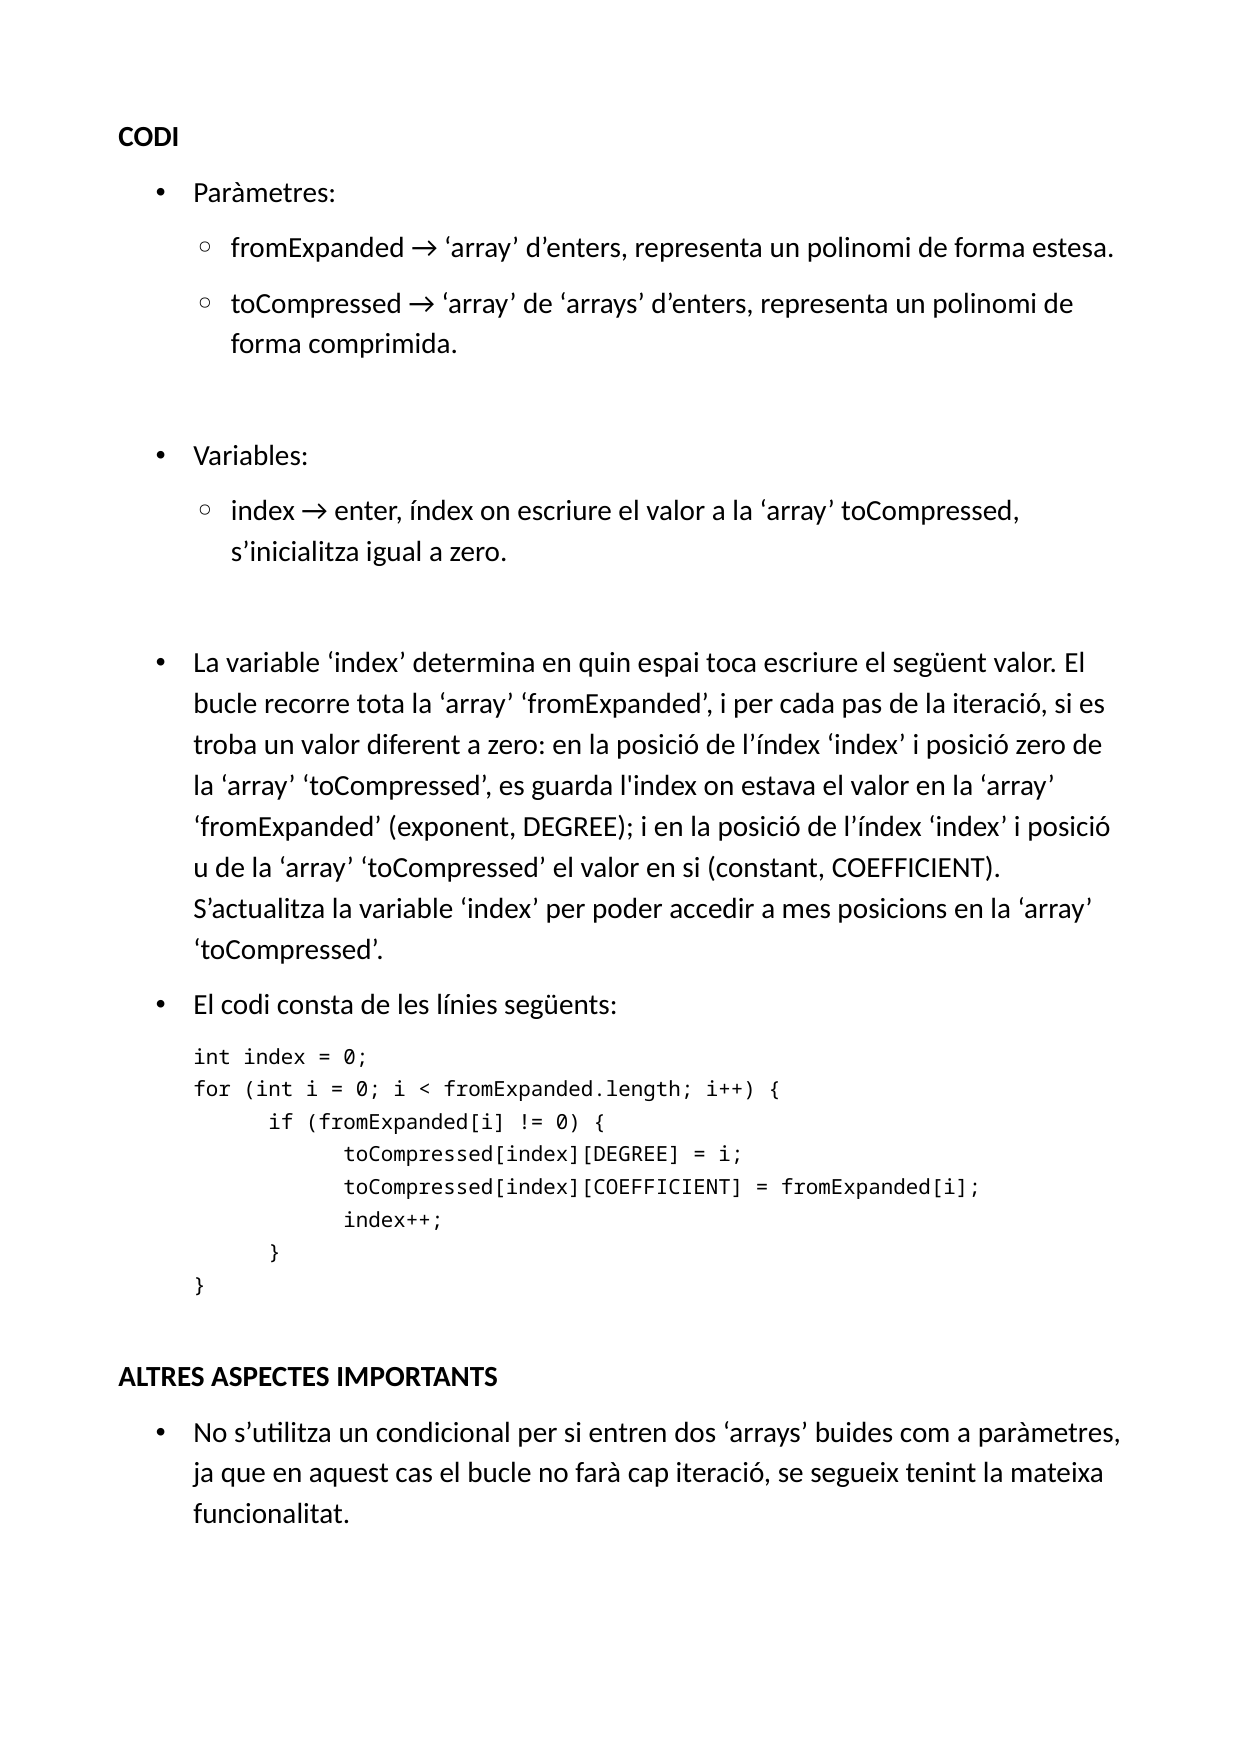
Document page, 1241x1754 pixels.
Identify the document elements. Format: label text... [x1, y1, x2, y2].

list fromExpanded → ‘array’ d’enters, representa un polinomi de forma estesa. [193, 229, 1122, 265]
text CODI [118, 118, 1122, 154]
list int index = 0; [156, 1042, 1122, 1070]
list toCompressed[index][DEGREE] = i; [156, 1139, 1122, 1168]
list La variable ‘index’ determina en quin espai toca escriure el següent valor. El bucle recorre tota la ‘array’ ‘fromExpanded’, i per cada pas de la iteració, si es troba un valor diferent a zero: en la posició de l’índex ‘index’ i posició zero de la ‘array’ ‘toCompressed’, es guarda l'index on estava el valor en la ‘array’ ‘fromExpanded’ (exponent, DEGREE); i en la posició de l’índex ‘index’ i posició u de la ‘array’ ‘toCompressed’ el valor en si (constant, COEFFICIENT). S’actualitza la variable ‘index’ per poder accedir a mes posicions en la ‘array’ ‘toCompressed’. [156, 644, 1122, 966]
list for (int i = 0; i < fromExpanded.length; i++) { [156, 1074, 1122, 1103]
list No s’utilitza un condicional per si entren dos ‘arrays’ buides com a paràmetres, ja que en aquest cas el bucle no farà cap iteració, se segueix tenint la mateixa funcionalitat. [156, 1414, 1122, 1531]
list toCompressed[index][COEFFICIENT] = fromExpanded[i]; [156, 1172, 1122, 1201]
list index → enter, índex on escriure el valor a la ‘array’ toCompressed, s’inicialitza igual a zero. [193, 492, 1122, 569]
list El codi consta de les línies següents: [156, 986, 1122, 1022]
list toCompressed → ‘array’ de ‘arrays’ d’enters, representa un polinomi de forma comprimida. [193, 285, 1122, 361]
list } [156, 1237, 1122, 1266]
text ALTRES ASPECTES IMPORTANTS [118, 1358, 1122, 1394]
list Paràmetres: [156, 174, 1122, 209]
list if (fromExpanded[i] != 0) { [156, 1107, 1122, 1135]
list Variables: [156, 437, 1122, 472]
list } [156, 1270, 1122, 1298]
list index++; [156, 1205, 1122, 1233]
